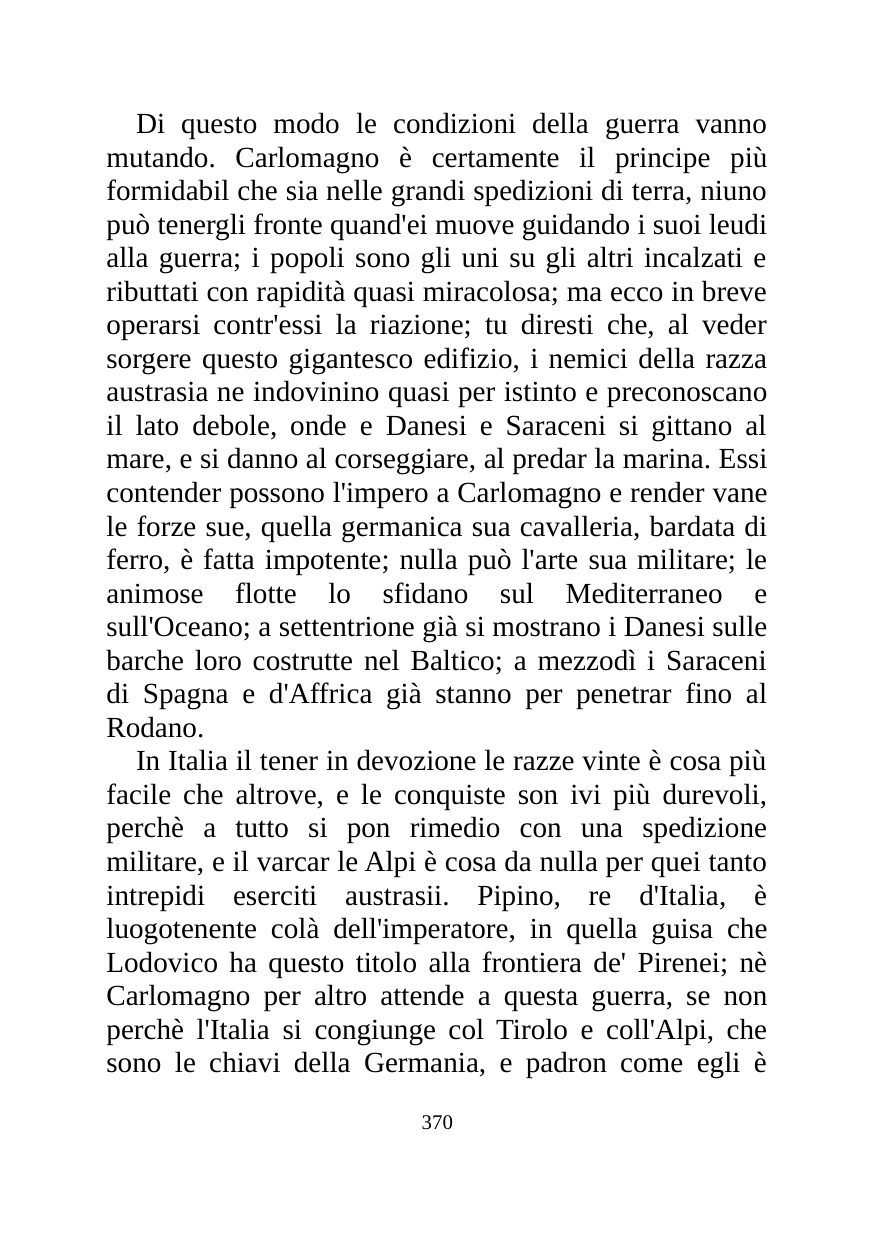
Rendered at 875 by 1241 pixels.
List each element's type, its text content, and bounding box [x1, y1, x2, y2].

text In Italia il tener in devozione le razze vinte è cosa più facile che altrove, e le conquiste son ivi più durevoli, perchè a tutto si pon rimedio con una spedizione militare, e il varcar le Alpi è cosa da nulla per quei tanto intrepidi eserciti austrasii. Pipino, re d'Italia, è luogotenente colà dell'imperatore, in quella guisa che Lodovico ha questo titolo alla frontiera de' Pirenei; nè Carlomagno per altro attende a questa guerra, se non perchè l'Italia si congiunge col Tirolo e coll'Alpi, che sono le chiavi della Germania, e padron come egli è [106, 743, 768, 1079]
text Di questo modo le condizioni della guerra vanno mutando. Carlomagno è certamente il principe più formidabil che sia nelle grandi spedizioni di terra, niuno può tenergli fronte quand'ei muove guidando i suoi leudi alla guerra; i popoli sono gli uni su gli altri incalzati e ributtati con rapidità quasi miracolosa; ma ecco in breve operarsi contr'essi la riazione; tu diresti che, al veder sorgere questo gigantesco edifizio, i nemici della razza austrasia ne indovinino quasi per istinto e preconoscano il lato debole, onde e Danesi e Saraceni si gittano al mare, e si danno al corseggiare, al predar la marina. Essi contender possono l'impero a Carlomagno e render vane le forze sue, quella germanica sua cavalleria, bardata di ferro, è fatta impotente; nulla può l'arte sua militare; le animose flotte lo sfidano sul Mediterraneo e sull'Oceano; a settentrione già si mostrano i Danesi sulle barche loro costrutte nel Baltico; a mezzodì i Saraceni di Spagna e d'Affrica già stanno per penetrar fino al Rodano. [106, 106, 768, 743]
